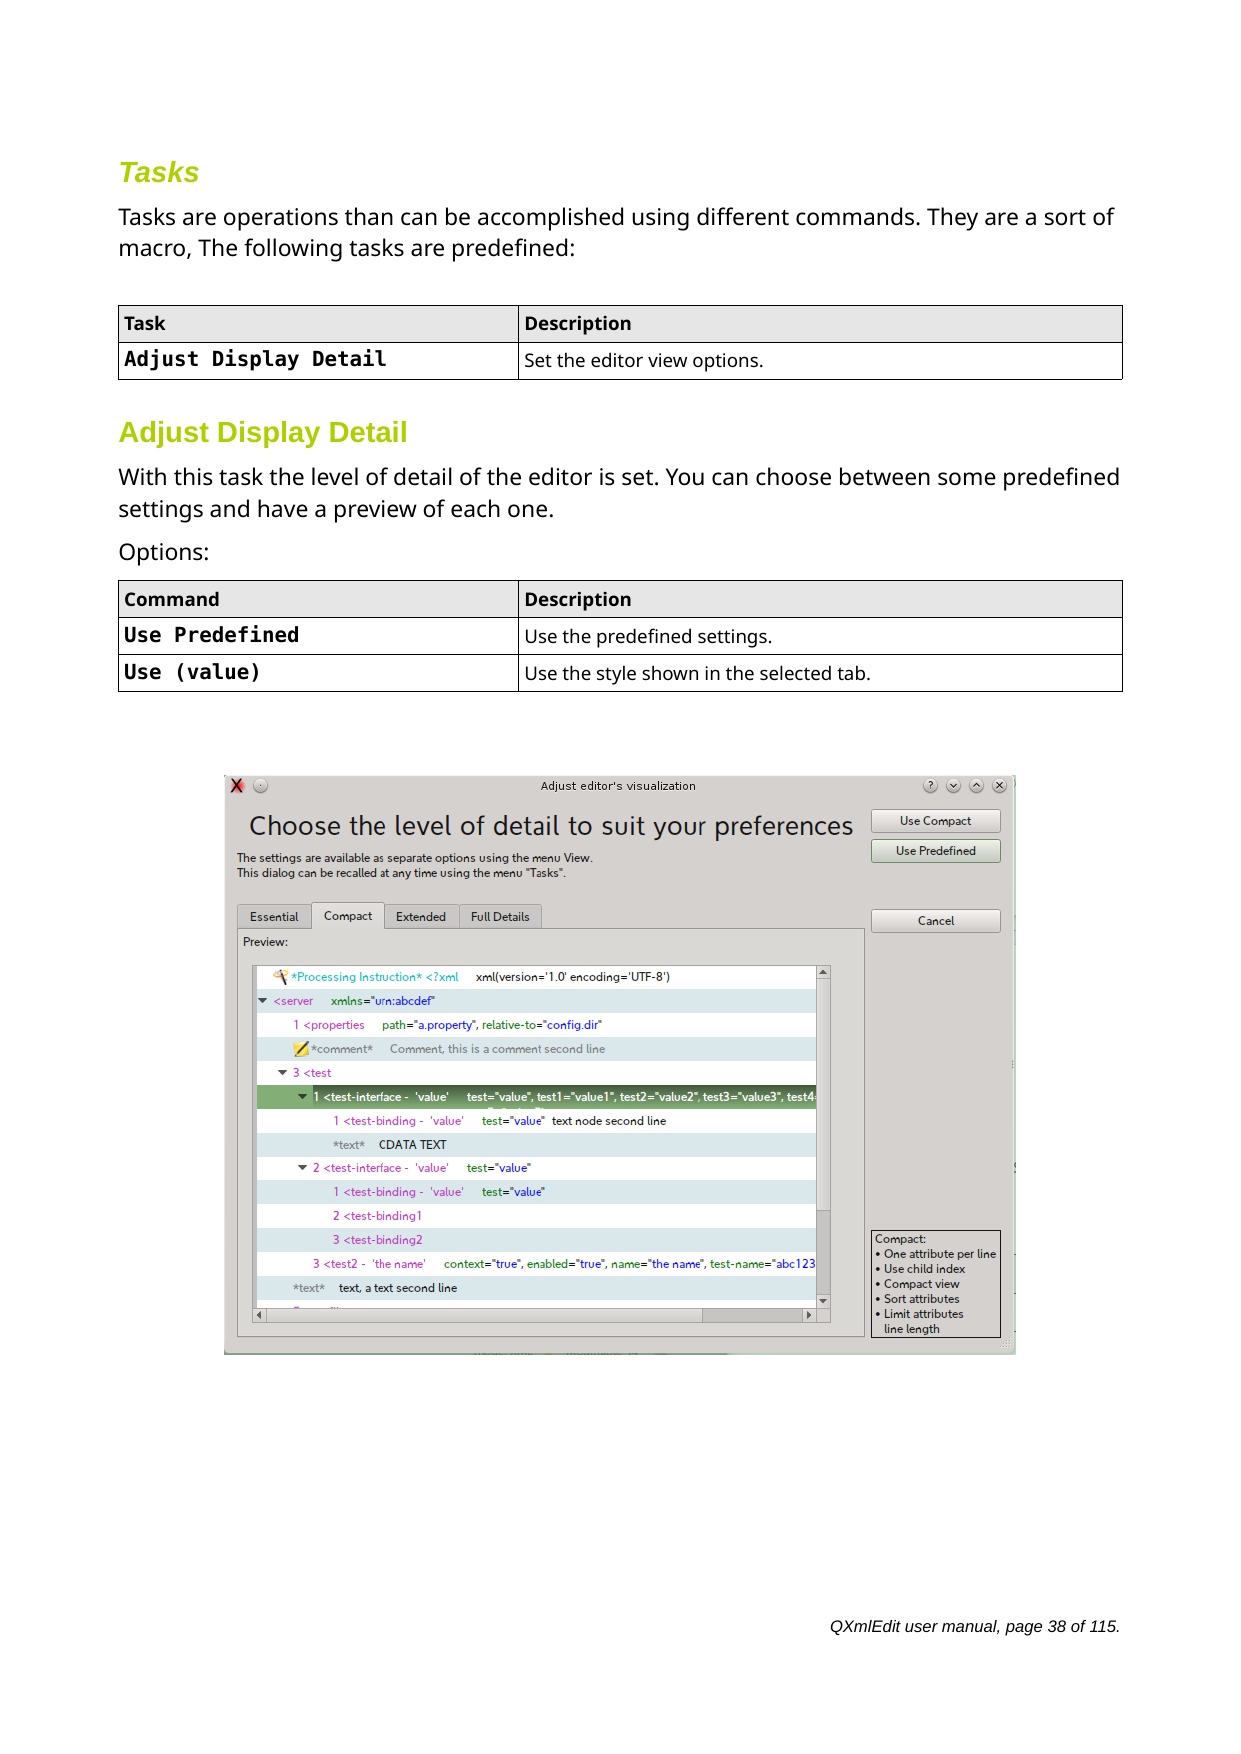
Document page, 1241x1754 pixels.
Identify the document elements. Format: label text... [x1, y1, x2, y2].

table_header Command [119, 581, 518, 617]
text Tasks are operations than can be accomplished using different commands. They are a sort of macro, The following tasks are predefined: [118, 201, 1122, 263]
table_cell Use the style shown in the selected tab. [519, 655, 1122, 691]
table_cell Use Predefined [119, 618, 518, 654]
table_cell Use the predefined settings. [519, 618, 1122, 654]
text Options: [118, 536, 1122, 568]
subtitle Adjust Display Detail [118, 415, 1122, 449]
table_header Description [519, 581, 1122, 617]
table_header Description [519, 306, 1122, 342]
table_cell Set the editor view options. [519, 343, 1122, 379]
picture [224, 775, 1016, 1355]
subtitle Tasks [118, 155, 1122, 188]
text With this task the level of detail of the editor is set. You can choose between some predefined settings and have a preview of each one. [118, 461, 1122, 524]
table_cell Use (value) [119, 655, 518, 691]
table_header Task [119, 306, 518, 342]
table_cell Adjust Display Detail [119, 343, 518, 379]
